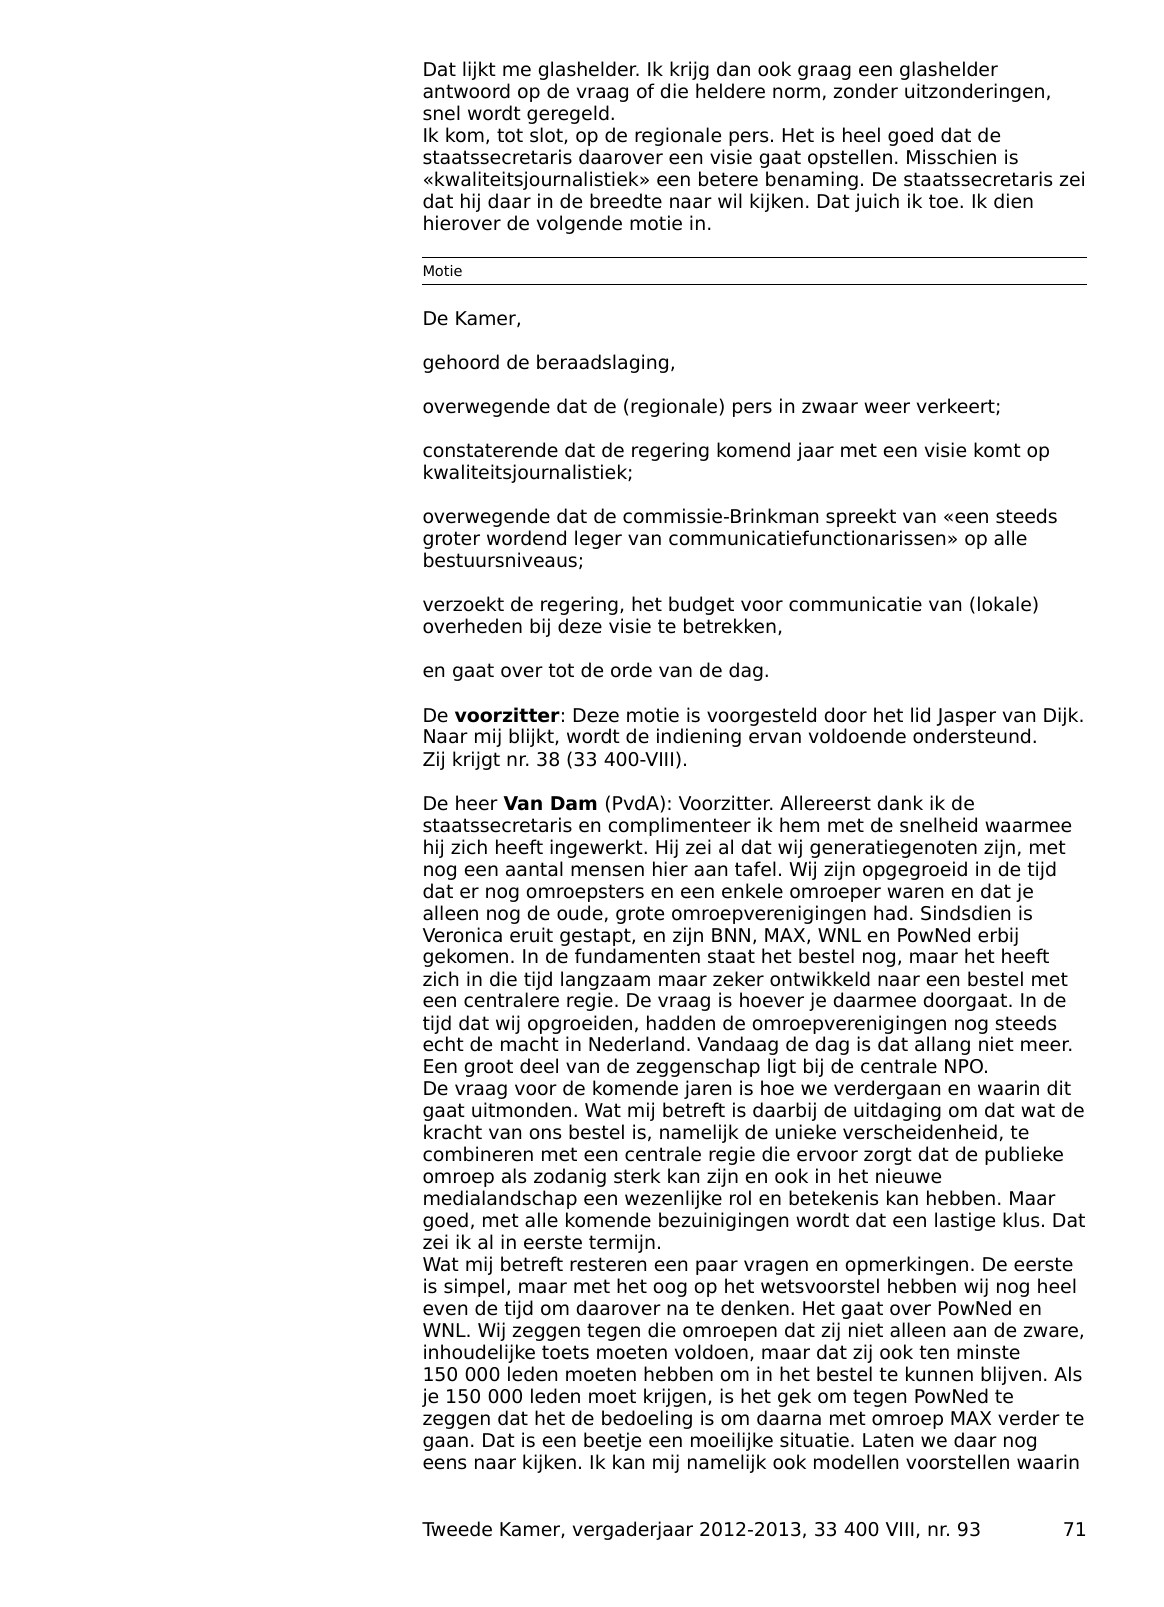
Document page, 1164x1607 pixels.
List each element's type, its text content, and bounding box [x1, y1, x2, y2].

text en gaat over tot de orde van de dag. [422, 660, 1087, 682]
text overwegende dat de (regionale) pers in zwaar weer verkeert; [422, 396, 1087, 418]
text overwegende dat de commissie-Brinkman spreekt van «een steeds groter wordend leger van communicatiefunctionarissen» op alle bestuursniveaus; [422, 506, 1087, 572]
text De voorzitter: Deze motie is voorgesteld door het lid Jasper van Dijk. Naar mij blijkt, wordt de indiening ervan voldoende ondersteund. [422, 704, 1087, 748]
text verzoekt de regering, het budget voor communicatie van (lokale) overheden bij deze visie te betrekken, [422, 594, 1087, 638]
text De Kamer, [422, 307, 1087, 329]
text Dat lijkt me glashelder. Ik krijg dan ook graag een glashelder antwoord op de vraag of die heldere norm, zonder uitzonderingen, snel wordt geregeld. [422, 59, 1087, 125]
text constaterende dat de regering komend jaar met een visie komt op kwaliteitsjournalistiek; [422, 440, 1087, 484]
text Zij krijgt nr. 38 (33 400-VIII). [422, 748, 1087, 770]
text gehoord de beraadslaging, [422, 352, 1087, 373]
text De heer Van Dam (PvdA): Voorzitter. Allereerst dank ik de staatssecretaris en complimenteer ik hem met de snelheid waarmee hij zich heeft ingewerkt. Hij zei al dat wij generatiegenoten zijn, met nog een aantal mensen hier aan tafel. Wij zijn opgegroeid in de tijd dat er nog omroepsters en een enkele omroeper waren en dat je alleen nog de oude, grote omroepverenigingen had. Sindsdien is Veronica eruit gestapt, en zijn BNN, MAX, WNL en PowNed erbij gekomen. In de fundamenten staat het bestel nog, maar het heeft zich in die tijd langzaam maar zeker ontwikkeld naar een bestel met een centralere regie. De vraag is hoever je daarmee doorgaat. In de tijd dat wij opgroeiden, hadden de omroepverenigingen nog steeds echt de macht in Nederland. Vandaag de dag is dat allang niet meer. Een groot deel van de zeggenschap ligt bij de centrale NPO. [422, 793, 1087, 1078]
text Ik kom, tot slot, op de regionale pers. Het is heel goed dat de staatssecretaris daarover een visie gaat opstellen. Misschien is «kwaliteitsjournalistiek» een betere benaming. De staatssecretaris zei dat hij daar in de breedte naar wil kijken. Dat juich ik toe. Ik dien hierover de volgende motie in. [422, 125, 1087, 235]
text Wat mij betreft resteren een paar vragen en opmerkingen. De eerste is simpel, maar met het oog op het wetsvoorstel hebben wij nog heel even de tijd om daarover na te denken. Het gaat over PowNed en WNL. Wij zeggen tegen die omroepen dat zij niet alleen aan de zware, inhoudelijke toets moeten voldoen, maar dat zij ook ten minste 150 000 leden moeten hebben om in het bestel te kunnen blijven. Als je 150 000 leden moet krijgen, is het gek om tegen PowNed te zeggen dat het de bedoeling is om daarna met omroep MAX verder te gaan. Dat is een beetje een moeilijke situatie. Laten we daar nog eens naar kijken. Ik kan mij namelijk ook modellen voorstellen waarin [422, 1254, 1087, 1474]
table_header Motie [422, 258, 1087, 284]
text De vraag voor de komende jaren is hoe we verdergaan en waarin dit gaat uitmonden. Wat mij betreft is daarbij de uitdaging om dat wat de kracht van ons bestel is, namelijk de unieke verscheidenheid, te combineren met een centrale regie die ervoor zorgt dat de publieke omroep als zodanig sterk kan zijn en ook in het nieuwe medialandschap een wezenlijke rol en betekenis kan hebben. Maar goed, met alle komende bezuinigingen wordt dat een lastige klus. Dat zei ik al in eerste termijn. [422, 1078, 1087, 1254]
